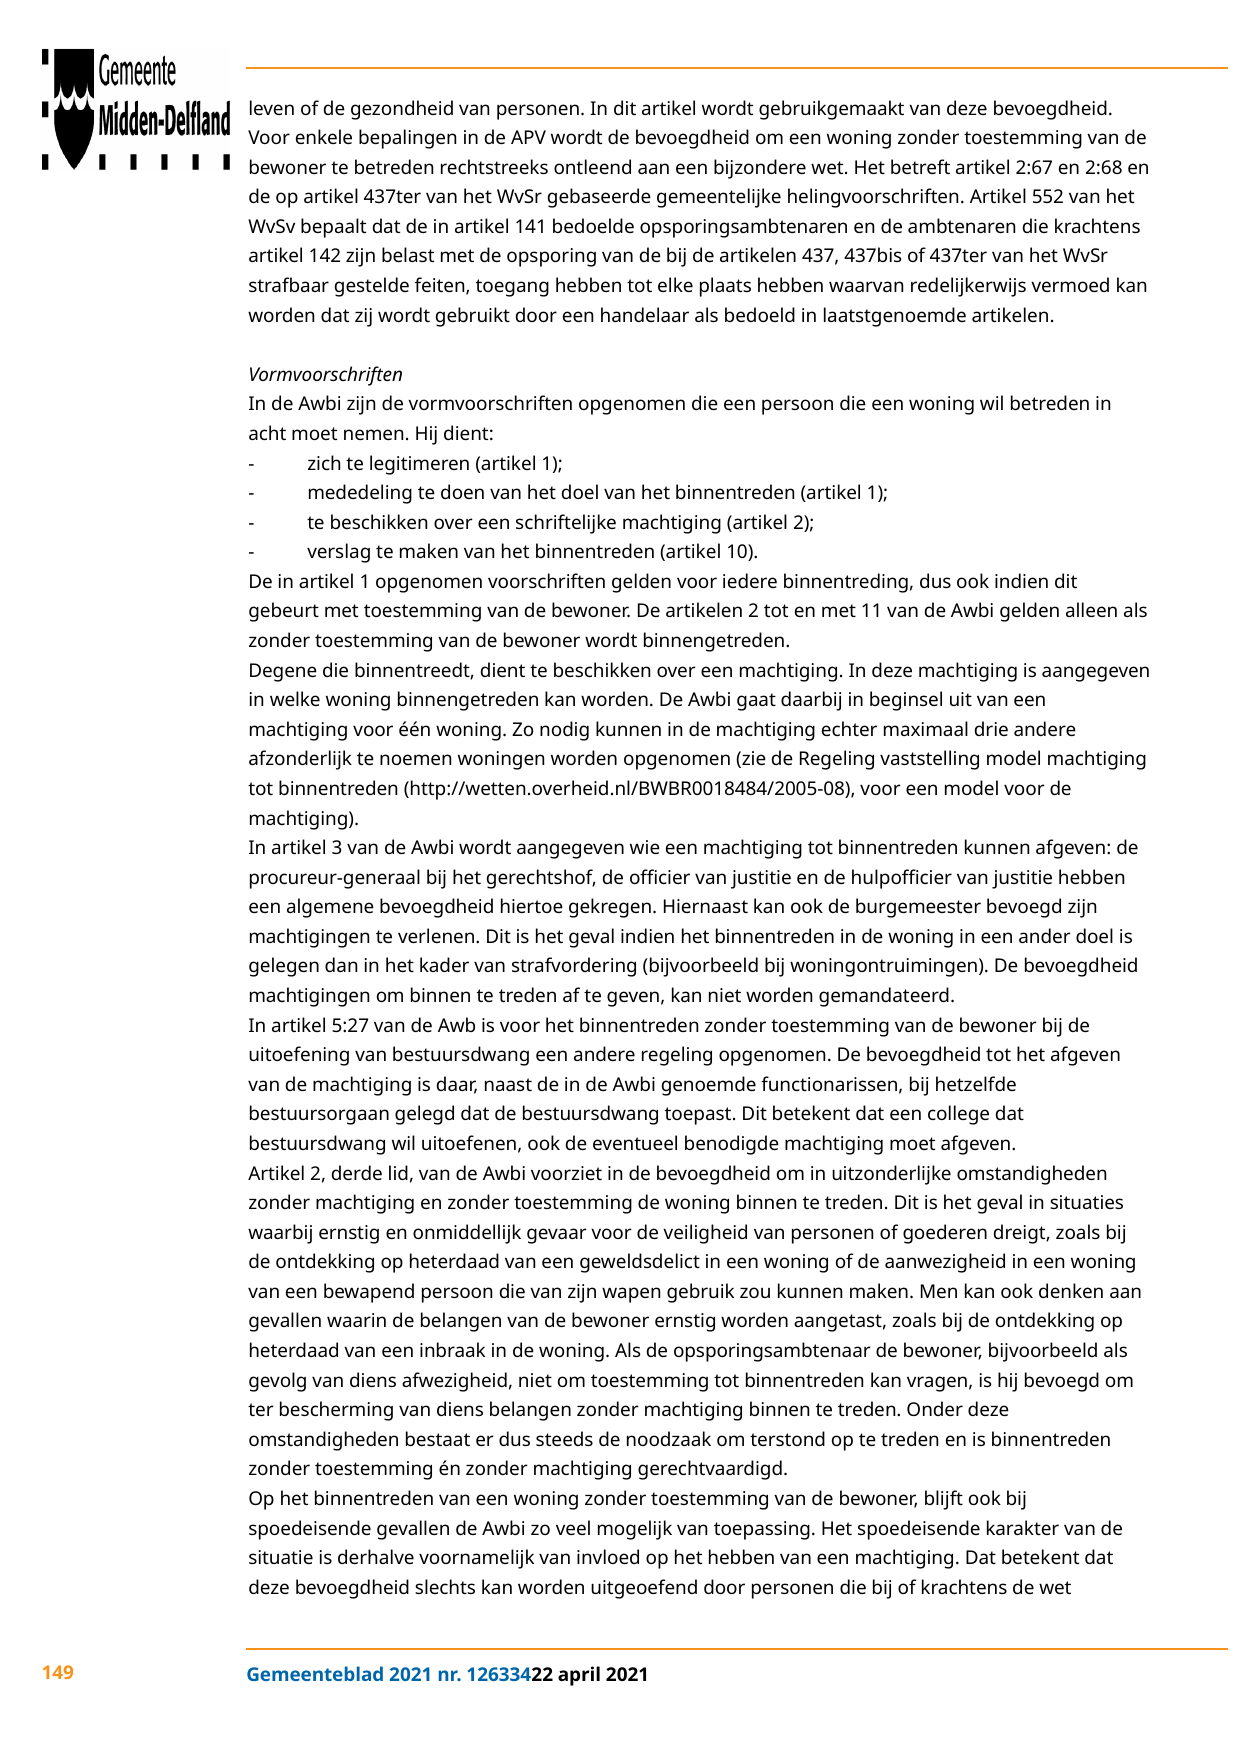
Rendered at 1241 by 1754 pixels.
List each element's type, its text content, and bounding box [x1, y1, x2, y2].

text In de Awbi zijn de vormvoorschriften opgenomen die een persoon die een woning wil betreden in acht moet nemen. Hij dient: [248, 391, 1152, 446]
text De in artikel 1 opgenomen voorschriften gelden voor iedere binnentreding, dus ook indien dit gebeurt met toestemming van de bewoner. De artikelen 2 tot en met 11 van de Awbi gelden alleen als zonder toestemming van de bewoner wordt binnengetreden. [248, 568, 1152, 653]
list mededeling te doen van het doel van het binnentreden (artikel 1); [248, 479, 1152, 505]
text Vormvoorschriften [248, 361, 1152, 387]
list te beschikken over een schriftelijke machtiging (artikel 2); [248, 509, 1152, 535]
text In artikel 5:27 van de Awb is voor het binnentreden zonder toestemming van de bewoner bij de uitoefening van bestuursdwang een andere regeling opgenomen. De bevoegdheid tot het afgeven van de machtiging is daar, naast de in de Awbi genoemde functionarissen, bij hetzelfde bestuursorgaan gelegd dat de bestuursdwang toepast. Dit betekent dat een college dat bestuursdwang wil uitoefenen, ook de eventueel benodigde machtiging moet afgeven. [248, 1012, 1152, 1156]
text In artikel 3 van de Awbi wordt aangegeven wie een machtiging tot binnentreden kunnen afgeven: de procureur-generaal bij het gerechtshof, de officier van justitie en de hulpofficier van justitie hebben een algemene bevoegdheid hiertoe gekregen. Hiernaast kan ook de burgemeester bevoegd zijn machtigingen te verlenen. Dit is het geval indien het binnentreden in de woning in een ander doel is gelegen dan in het kader van strafvordering (bijvoorbeeld bij woningontruimingen). De bevoegdheid machtigingen om binnen te treden af te geven, kan niet worden gemandateerd. [248, 834, 1152, 1008]
text leven of de gezondheid van personen. In dit artikel wordt gebruikgemaakt van deze bevoegdheid. [248, 95, 1152, 121]
text Artikel 2, derde lid, van de Awbi voorziet in de bevoegdheid om in uitzonderlijke omstandigheden zonder machtiging en zonder toestemming de woning binnen te treden. Dit is het geval in situaties waarbij ernstig en onmiddellijk gevaar voor de veiligheid van personen of goederen dreigt, zoals bij de ontdekking op heterdaad van een geweldsdelict in een woning of de aanwezigheid in een woning van een bewapend persoon die van zijn wapen gebruik zou kunnen maken. Men kan ook denken aan gevallen waarin de belangen van de bewoner ernstig worden aangetast, zoals bij de ontdekking op heterdaad van een inbraak in de woning. Als de opsporingsambtenaar de bewoner, bijvoorbeeld als gevolg van diens afwezigheid, niet om toestemming tot binnentreden kan vragen, is hij bevoegd om ter bescherming van diens belangen zonder machtiging binnen te treden. Onder deze omstandigheden bestaat er dus steeds de noodzaak om terstond op te treden en is binnentreden zonder toestemming én zonder machtiging gerechtvaardigd. [248, 1160, 1152, 1481]
list verslag te maken van het binnentreden (artikel 10). [248, 538, 1152, 564]
list zich te legitimeren (artikel 1); [248, 450, 1152, 476]
text Op het binnentreden van een woning zonder toestemming van de bewoner, blijft ook bij spoedeisende gevallen de Awbi zo veel mogelijk van toepassing. Het spoedeisende karakter van de situatie is derhalve voornamelijk van invloed op het hebben van een machtiging. Dat betekent dat deze bevoegdheid slechts kan worden uitgeoefend door personen die bij of krachtens de wet [248, 1485, 1152, 1600]
picture [41, 47, 231, 172]
text Degene die binnentreedt, dient te beschikken over een machtiging. In deze machtiging is aangegeven in welke woning binnengetreden kan worden. De Awbi gaat daarbij in beginsel uit van een machtiging voor één woning. Zo nodig kunnen in de machtiging echter maximaal drie andere afzonderlijk te noemen woningen worden opgenomen (zie de Regeling vaststelling model machtiging tot binnentreden (http://wetten.overheid.nl/BWBR0018484/2005-08), voor een model voor de machtiging). [248, 657, 1152, 831]
text Voor enkele bepalingen in de APV wordt de bevoegdheid om een woning zonder toestemming van de bewoner te betreden rechtstreeks ontleend aan een bijzondere wet. Het betreft artikel 2:67 en 2:68 en de op artikel 437ter van het WvSr gebaseerde gemeentelijke helingvoorschriften. Artikel 552 van het WvSv bepaalt dat de in artikel 141 bedoelde opsporingsambtenaren en de ambtenaren die krachtens artikel 142 zijn belast met de opsporing van de bij de artikelen 437, 437bis of 437ter van het WvSr strafbaar gestelde feiten, toegang hebben tot elke plaats hebben waarvan redelijkerwijs vermoed kan worden dat zij wordt gebruikt door een handelaar als bedoeld in laatstgenoemde artikelen. [248, 124, 1152, 328]
